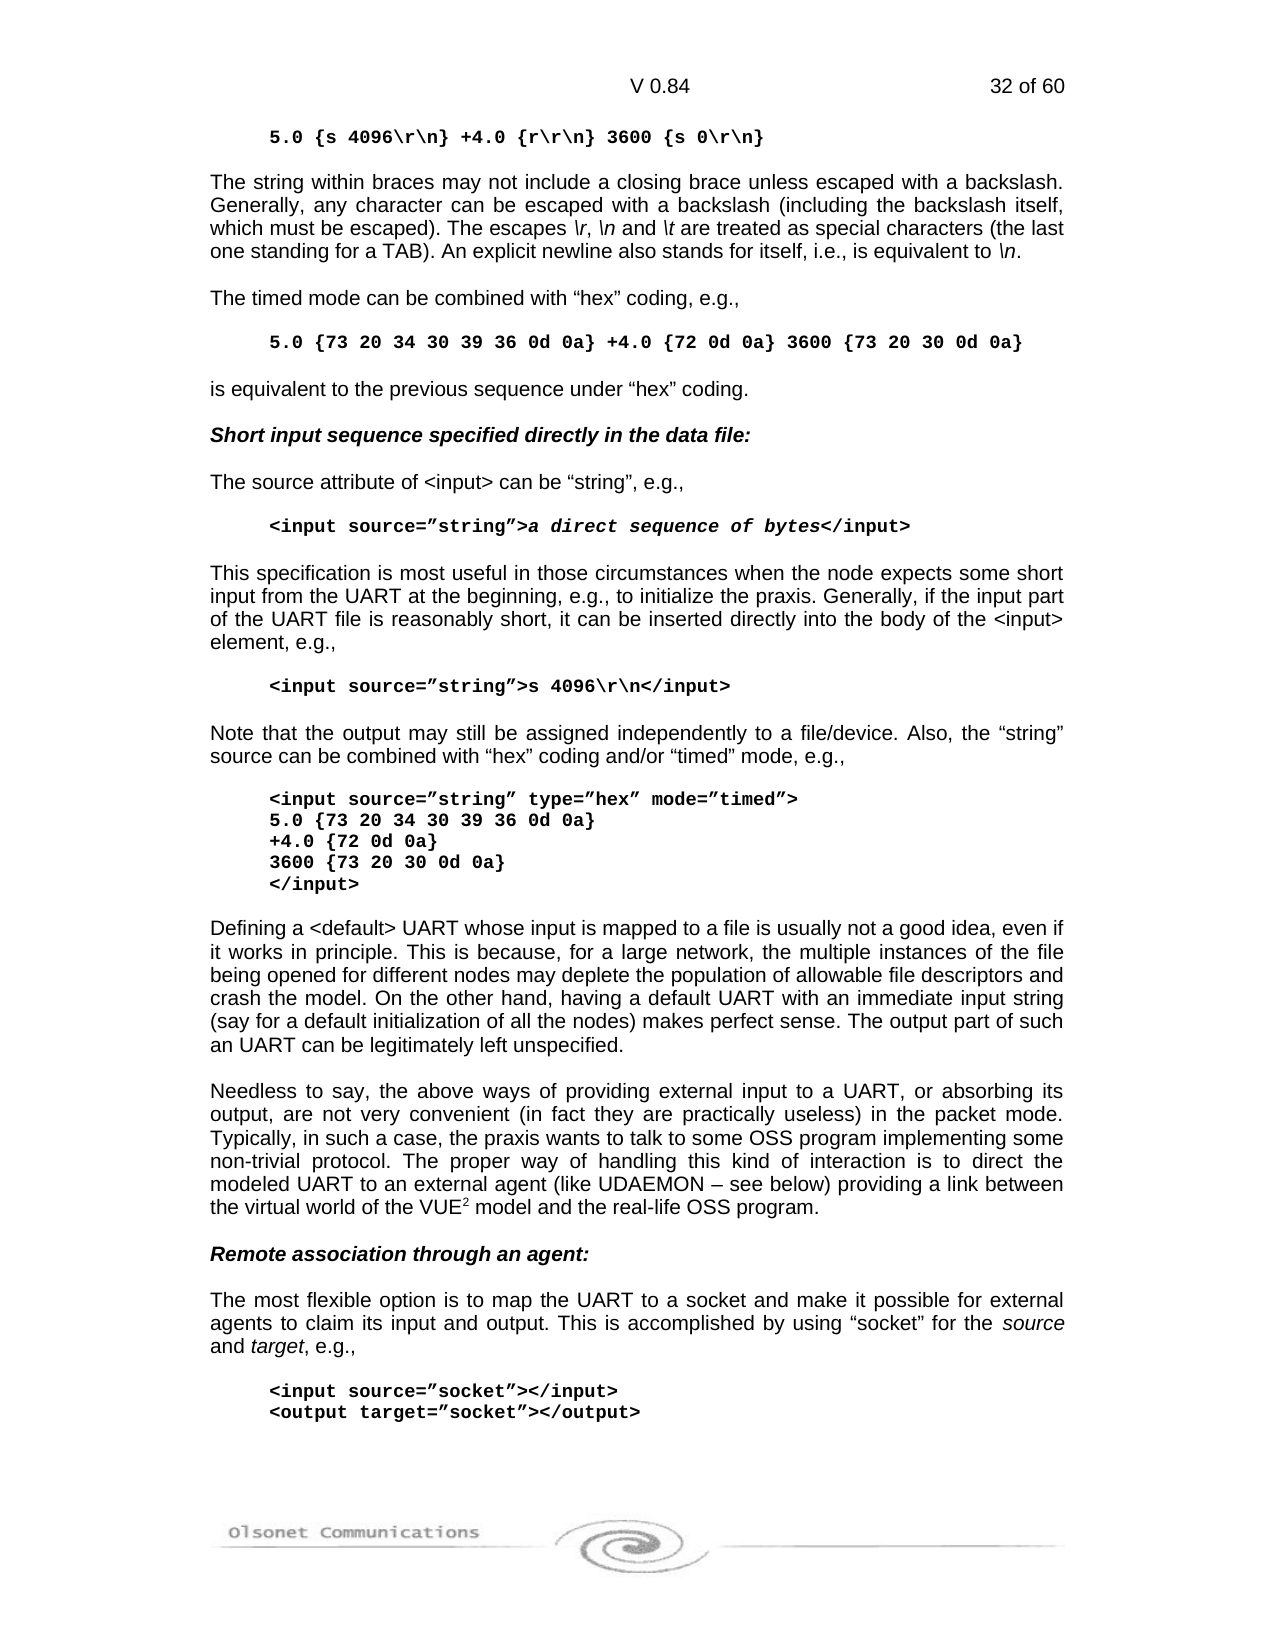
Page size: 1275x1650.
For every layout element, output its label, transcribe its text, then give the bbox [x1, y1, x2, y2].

text 5.0 {73 20 34 30 39 36 0d 0a} +4.0 {72 0d 0a} 3600 {73 20 30 0d 0a} [269, 333, 1065, 354]
text <input source=”socket”></input> [269, 1382, 1065, 1403]
text Needless to say, the above ways of providing external input to a UART, or absorbing its output, are not very convenient (in fact they are practically useless) in the packet mode. Typically, in such a case, the praxis wants to talk to some OSS program implementing some non-trivial protocol. The proper way of handling this kind of interaction is to direct the modeled UART to an external agent (like UDAEMON – see below) providing a link between the virtual world of the VUE2 model and the real-life OSS program. [210, 1079, 1065, 1219]
text Short input sequence specified directly in the data file: [210, 424, 1065, 447]
text The string within braces may not include a closing brace unless escaped with a backslash. Generally, any character can be escaped with a backslash (including the backslash itself, which must be escaped). The escapes \r, \n and \t are treated as special characters (the last one standing for a TAB). An explicit newline also stands for itself, i.e., is equivalent to \n. [210, 170, 1065, 263]
text The source attribute of <input> can be “string”, e.g., [210, 470, 1065, 493]
text This specification is most useful in those circumstances when the node expects some short input from the UART at the beginning, e.g., to initialize the praxis. Generally, if the input part of the UART file is reasonably short, it can be inserted directly into the body of the <input> element, e.g., [210, 561, 1065, 654]
text is equivalent to the previous sequence under “hex” coding. [210, 377, 1065, 401]
text The most flexible option is to map the UART to a socket and make it possible for external agents to claim its input and output. This is accomplished by using “socket” for the source and target, e.g., [210, 1289, 1065, 1358]
text </input> [269, 874, 1065, 896]
text 3600 {73 20 30 0d 0a} [269, 853, 1065, 874]
text Remote association through an agent: [210, 1242, 1065, 1265]
text The timed mode can be combined with “hex” coding, e.g., [210, 286, 1065, 309]
text Defining a <default> UART whose input is mapped to a file is usually not a good idea, even if it works in principle. This is because, for a large network, the multiple instances of the file being opened for different nodes may deplete the population of allowable file descriptors and crash the model. On the other hand, having a default UART with an immediate input string (say for a default initialization of all the nodes) makes perfect sense. The output part of such an UART can be legitimately left unspecified. [210, 917, 1065, 1056]
text <output target=”socket”></output> [269, 1403, 1065, 1424]
text +4.0 {72 0d 0a} [269, 832, 1065, 853]
picture [210, 1504, 1065, 1596]
text 5.0 {73 20 34 30 39 36 0d 0a} [269, 811, 1065, 832]
text <input source=”string”>s 4096\r\n</input> [269, 677, 1065, 698]
text Note that the output may still be assigned independently to a file/device. Also, the “string” source can be combined with “hex” coding and/or “timed” mode, e.g., [210, 722, 1065, 768]
text <input source=”string”>a direct sequence of bytes</input> [269, 517, 1065, 538]
text <input source=”string” type=”hex” mode=”timed”> [269, 789, 1065, 811]
text 5.0 {s 4096\r\n} +4.0 {r\r\n} 3600 {s 0\r\n} [269, 128, 1065, 149]
